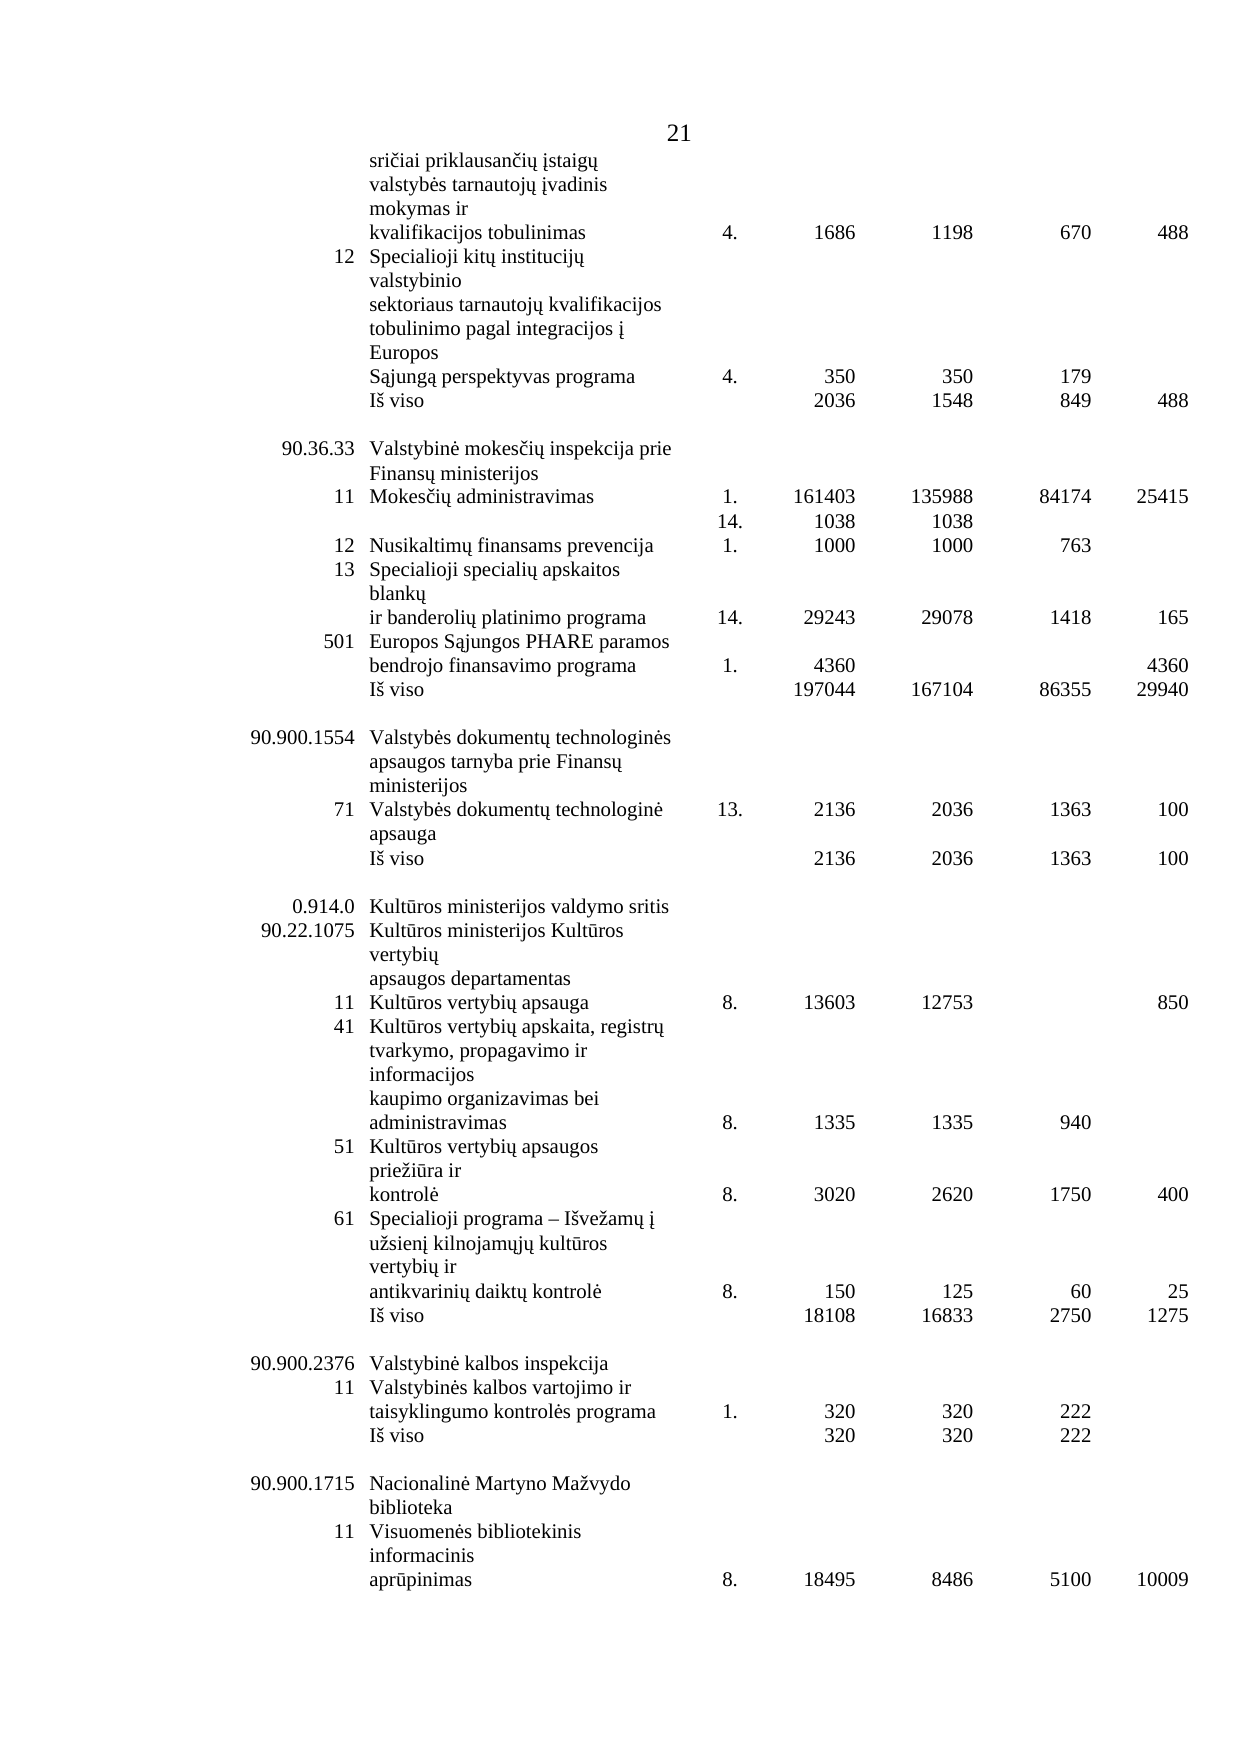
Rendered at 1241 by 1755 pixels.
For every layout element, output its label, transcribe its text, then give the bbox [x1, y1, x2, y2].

table_cell Sąjungą perspektyvas programa [362, 364, 680, 388]
table_cell [1099, 509, 1196, 533]
table_cell Specialioji kitų institucijų valstybinio [362, 244, 680, 292]
table_cell 90.900.2376 [177, 1351, 362, 1375]
table_cell [362, 701, 680, 725]
table_cell [680, 388, 779, 412]
table_cell kaupimo organizavimas bei [362, 1086, 680, 1110]
table_cell [680, 773, 779, 797]
table_cell [863, 725, 980, 749]
table_cell [980, 870, 1098, 893]
table_cell 13603 [779, 990, 863, 1014]
table_cell 179 [980, 364, 1098, 388]
table_cell 1198 [863, 220, 980, 244]
table_cell [177, 1447, 362, 1471]
table_cell [863, 1206, 980, 1230]
table_cell taisyklingumo kontrolės programa [362, 1399, 680, 1423]
table_cell 12 [177, 244, 362, 292]
table_cell [362, 509, 680, 533]
table_cell 350 [863, 364, 980, 388]
table_cell [1099, 1206, 1196, 1230]
table_cell [779, 148, 863, 172]
table_cell [863, 1471, 980, 1519]
table_cell [863, 1014, 980, 1038]
table_cell [177, 412, 362, 436]
table_cell Kultūros ministerijos valdymo sritis [362, 894, 680, 918]
table_cell užsienį kilnojamųjų kultūros vertybių ir [362, 1230, 680, 1278]
table_cell 5100 [980, 1567, 1098, 1591]
table_cell [863, 1447, 980, 1471]
table_cell [863, 918, 980, 966]
table_cell 222 [980, 1423, 1098, 1447]
table_cell 197044 [779, 677, 863, 701]
table_cell 90.36.33 [177, 436, 362, 460]
table_cell [680, 1423, 779, 1447]
table_cell 1363 [980, 845, 1098, 869]
table_cell [1099, 894, 1196, 918]
table_cell [1099, 1447, 1196, 1471]
table_cell [362, 870, 680, 893]
table_cell [980, 1471, 1098, 1519]
table_cell [980, 701, 1098, 725]
table_cell [779, 1519, 863, 1567]
table_cell [177, 220, 362, 244]
table_cell [1099, 725, 1196, 749]
table_cell 350 [779, 364, 863, 388]
table_cell Iš viso [362, 1303, 680, 1327]
table_cell [779, 412, 863, 436]
table_cell [779, 1230, 863, 1278]
table_cell [863, 1134, 980, 1182]
table_cell [863, 773, 980, 797]
table_cell [779, 918, 863, 966]
table_cell [680, 1351, 779, 1375]
table_cell [779, 725, 863, 749]
table_cell [177, 701, 362, 725]
table_cell [680, 1303, 779, 1327]
table_cell [863, 701, 980, 725]
table_cell apsaugos tarnyba prie Finansų [362, 749, 680, 773]
table_cell [680, 1519, 779, 1567]
table_cell 8. [680, 1279, 779, 1303]
table_cell [980, 966, 1098, 990]
table_cell 10009 [1099, 1567, 1196, 1591]
table_cell [779, 701, 863, 725]
table_cell 222 [980, 1399, 1098, 1423]
table_cell Kultūros ministerijos Kultūros vertybių [362, 918, 680, 966]
table_cell [177, 292, 362, 316]
table_cell [680, 1230, 779, 1278]
table_cell [779, 557, 863, 605]
table_cell [1099, 749, 1196, 773]
table_cell 13 [177, 557, 362, 605]
table_cell Kultūros vertybių apskaita, registrų [362, 1014, 680, 1038]
table_cell [1099, 244, 1196, 292]
table_cell 90.900.1554 [177, 725, 362, 749]
table_cell [863, 870, 980, 893]
table_cell [177, 1303, 362, 1327]
table_cell [177, 1110, 362, 1134]
table_cell 4360 [1099, 653, 1196, 677]
table_cell [1099, 460, 1196, 484]
table_cell Finansų ministerijos [362, 460, 680, 484]
table_cell 100 [1099, 845, 1196, 869]
table_cell [680, 629, 779, 653]
table_cell [177, 460, 362, 484]
table_cell [680, 725, 779, 749]
table_cell 11 [177, 1375, 362, 1399]
table_cell 1038 [779, 509, 863, 533]
table_cell 400 [1099, 1182, 1196, 1206]
table_cell [680, 677, 779, 701]
table_cell [980, 1206, 1098, 1230]
table_cell 1548 [863, 388, 980, 412]
table_cell 11 [177, 990, 362, 1014]
table_cell [779, 1086, 863, 1110]
table_cell 1. [680, 1399, 779, 1423]
table_cell [1099, 1038, 1196, 1086]
table_cell Iš viso [362, 845, 680, 869]
table_cell aprūpinimas [362, 1567, 680, 1591]
table_cell 100 [1099, 797, 1196, 845]
table_cell [680, 1206, 779, 1230]
table_cell [362, 1447, 680, 1471]
table_cell 488 [1099, 220, 1196, 244]
table_cell 1418 [980, 605, 1098, 629]
table_cell 320 [779, 1423, 863, 1447]
table_cell [863, 244, 980, 292]
table_cell [980, 316, 1098, 364]
table_cell [177, 1086, 362, 1110]
table_cell [1099, 1134, 1196, 1182]
table_cell [177, 749, 362, 773]
table_cell 8. [680, 990, 779, 1014]
table_cell [779, 1375, 863, 1399]
table_cell tvarkymo, propagavimo ir informacijos [362, 1038, 680, 1086]
table_cell [779, 1327, 863, 1351]
table_cell apsaugos departamentas [362, 966, 680, 990]
table_cell 29243 [779, 605, 863, 629]
table_cell [680, 412, 779, 436]
table_cell [1099, 1110, 1196, 1134]
table_cell [177, 1399, 362, 1423]
table_cell [779, 1014, 863, 1038]
table_cell 2136 [779, 797, 863, 845]
table_cell [980, 894, 1098, 918]
table_cell [1099, 1375, 1196, 1399]
table_cell ir banderolių platinimo programa [362, 605, 680, 629]
table_cell [1099, 1086, 1196, 1110]
table_cell [863, 557, 980, 605]
table_cell [1099, 1230, 1196, 1278]
table_cell [1099, 316, 1196, 364]
table_cell Kultūros vertybių apsaugos priežiūra ir [362, 1134, 680, 1182]
table_cell [680, 316, 779, 364]
table_cell [980, 773, 1098, 797]
table_cell 849 [980, 388, 1098, 412]
table_cell [680, 460, 779, 484]
table_cell [863, 412, 980, 436]
table_cell [177, 1038, 362, 1086]
table_cell [779, 1447, 863, 1471]
table_cell antikvarinių daiktų kontrolė [362, 1279, 680, 1303]
table_cell [980, 1038, 1098, 1086]
table_cell [980, 244, 1098, 292]
table_cell Visuomenės bibliotekinis informacinis [362, 1519, 680, 1567]
table_cell [1099, 533, 1196, 557]
table_cell [863, 1327, 980, 1351]
table_cell 1038 [863, 509, 980, 533]
table_cell tobulinimo pagal integracijos į Europos [362, 316, 680, 364]
table_cell [779, 436, 863, 460]
table_cell 71 [177, 797, 362, 845]
table_cell [980, 148, 1098, 172]
table_cell 3020 [779, 1182, 863, 1206]
table_cell Europos Sąjungos PHARE paramos [362, 629, 680, 653]
table_cell [863, 316, 980, 364]
table_cell [177, 653, 362, 677]
table_cell 320 [863, 1423, 980, 1447]
table_cell ministerijos [362, 773, 680, 797]
table_cell administravimas [362, 1110, 680, 1134]
table_cell [177, 1230, 362, 1278]
table_cell 1363 [980, 797, 1098, 845]
table_cell [863, 148, 980, 172]
table_cell [779, 316, 863, 364]
table_cell Nacionalinė Martyno Mažvydo biblioteka [362, 1471, 680, 1519]
table_cell [177, 148, 362, 172]
table_cell 1. [680, 653, 779, 677]
table_cell [980, 1375, 1098, 1399]
table_cell [779, 244, 863, 292]
table_cell [863, 1038, 980, 1086]
table_cell 2136 [779, 845, 863, 869]
table_cell [779, 1206, 863, 1230]
table_cell [177, 677, 362, 701]
table_cell [980, 412, 1098, 436]
table_cell 11 [177, 1519, 362, 1567]
table_cell 1. [680, 533, 779, 557]
table_cell 161403 [779, 485, 863, 508]
table_cell 763 [980, 533, 1098, 557]
table_cell 60 [980, 1279, 1098, 1303]
table_cell [863, 292, 980, 316]
table_cell [680, 436, 779, 460]
table_cell [1099, 1327, 1196, 1351]
table_cell 25415 [1099, 485, 1196, 508]
table_cell [980, 990, 1098, 1014]
table_cell [1099, 364, 1196, 388]
table_cell [680, 1327, 779, 1351]
table_cell [863, 436, 980, 460]
table_cell [779, 629, 863, 653]
table_cell [779, 292, 863, 316]
table_cell [177, 1327, 362, 1351]
table_cell [1099, 1399, 1196, 1423]
table_cell [980, 653, 1098, 677]
table_cell 2750 [980, 1303, 1098, 1327]
table_cell [680, 701, 779, 725]
table_cell sektoriaus tarnautojų kvalifikacijos [362, 292, 680, 316]
table_cell [177, 845, 362, 869]
table_cell [177, 966, 362, 990]
table_cell 1000 [863, 533, 980, 557]
table_cell 11 [177, 485, 362, 508]
table_cell [779, 1038, 863, 1086]
table_cell 850 [1099, 990, 1196, 1014]
table_cell 150 [779, 1279, 863, 1303]
table_cell [177, 316, 362, 364]
table_cell [680, 894, 779, 918]
table_cell 12753 [863, 990, 980, 1014]
table_cell Valstybės dokumentų technologinė apsauga [362, 797, 680, 845]
table_cell [1099, 292, 1196, 316]
table_cell [863, 1230, 980, 1278]
table_cell 1275 [1099, 1303, 1196, 1327]
table_cell 320 [779, 1399, 863, 1423]
table_cell [980, 1014, 1098, 1038]
table_cell Iš viso [362, 1423, 680, 1447]
table_cell [177, 1423, 362, 1447]
table_cell 14. [680, 509, 779, 533]
table_cell [980, 436, 1098, 460]
table_cell Iš viso [362, 388, 680, 412]
table_cell [863, 460, 980, 484]
table_cell [779, 172, 863, 220]
table_cell 320 [863, 1399, 980, 1423]
table_cell [980, 460, 1098, 484]
table_cell [680, 845, 779, 869]
table_cell [1099, 773, 1196, 797]
table_cell kvalifikacijos tobulinimas [362, 220, 680, 244]
table_cell [779, 966, 863, 990]
table_cell 41 [177, 1014, 362, 1038]
table_cell [863, 966, 980, 990]
table_cell [1099, 436, 1196, 460]
table_cell [177, 773, 362, 797]
table_cell 1000 [779, 533, 863, 557]
table_cell [980, 725, 1098, 749]
table_cell [980, 1519, 1098, 1567]
table_cell [177, 1279, 362, 1303]
table_cell [362, 1327, 680, 1351]
table_cell [177, 1567, 362, 1591]
table_cell [863, 629, 980, 653]
table_cell [680, 1086, 779, 1110]
table_cell [680, 870, 779, 893]
table_cell 1. [680, 485, 779, 508]
table_cell [177, 172, 362, 220]
table_cell [980, 172, 1098, 220]
table_cell [779, 1134, 863, 1182]
table_cell 25 [1099, 1279, 1196, 1303]
table_cell [177, 1182, 362, 1206]
table_cell 488 [1099, 388, 1196, 412]
table_cell [980, 918, 1098, 966]
table_cell [1099, 412, 1196, 436]
table_cell [779, 1351, 863, 1375]
table_cell 501 [177, 629, 362, 653]
table_cell Valstybinė mokesčių inspekcija prie [362, 436, 680, 460]
table_cell [863, 172, 980, 220]
table_cell [980, 629, 1098, 653]
table_cell [779, 773, 863, 797]
table_cell [177, 364, 362, 388]
table_cell [779, 870, 863, 893]
table_cell 29078 [863, 605, 980, 629]
table_cell [1099, 966, 1196, 990]
table_cell Specialioji programa – Išvežamų į [362, 1206, 680, 1230]
table_cell Specialioji specialių apskaitos blankų [362, 557, 680, 605]
table_cell [177, 870, 362, 893]
table_cell 1335 [863, 1110, 980, 1134]
table_cell 165 [1099, 605, 1196, 629]
table_cell [1099, 870, 1196, 893]
table_cell 0.914.0 [177, 894, 362, 918]
table_cell sričiai priklausančių įstaigų [362, 148, 680, 172]
table_cell 12 [177, 533, 362, 557]
table_cell kontrolė [362, 1182, 680, 1206]
table_cell 2036 [863, 797, 980, 845]
table_cell 1686 [779, 220, 863, 244]
table_cell 8. [680, 1182, 779, 1206]
table_cell [1099, 1519, 1196, 1567]
table_cell 1335 [779, 1110, 863, 1134]
table_cell [680, 1014, 779, 1038]
table_cell [1099, 1351, 1196, 1375]
table_cell 8. [680, 1110, 779, 1134]
table_cell [680, 918, 779, 966]
table_cell 16833 [863, 1303, 980, 1327]
table_cell 18495 [779, 1567, 863, 1591]
table_cell Nusikaltimų finansams prevencija [362, 533, 680, 557]
table_cell 84174 [980, 485, 1098, 508]
table_cell 940 [980, 1110, 1098, 1134]
table_cell 8. [680, 1567, 779, 1591]
table_cell [680, 557, 779, 605]
table_cell [1099, 148, 1196, 172]
table_cell [177, 388, 362, 412]
table_cell [980, 292, 1098, 316]
table_cell [1099, 172, 1196, 220]
table_cell Kultūros vertybių apsauga [362, 990, 680, 1014]
table_cell Valstybės dokumentų technologinės [362, 725, 680, 749]
table_cell [680, 749, 779, 773]
table_cell Valstybinės kalbos vartojimo ir [362, 1375, 680, 1399]
table_cell Mokesčių administravimas [362, 485, 680, 508]
table_cell [863, 749, 980, 773]
table_cell [1099, 1471, 1196, 1519]
table_cell [980, 557, 1098, 605]
table_cell 13. [680, 797, 779, 845]
table_cell [779, 1471, 863, 1519]
table_cell [1099, 629, 1196, 653]
table_cell [980, 1327, 1098, 1351]
table_cell [680, 148, 779, 172]
table_cell [980, 1447, 1098, 1471]
table_cell 2036 [863, 845, 980, 869]
table_cell [680, 966, 779, 990]
table_cell [680, 1134, 779, 1182]
table_cell [863, 894, 980, 918]
table_cell 51 [177, 1134, 362, 1182]
table_cell [779, 460, 863, 484]
table_cell 61 [177, 1206, 362, 1230]
table_cell 125 [863, 1279, 980, 1303]
table_cell Valstybinė kalbos inspekcija [362, 1351, 680, 1375]
table_cell 18108 [779, 1303, 863, 1327]
table_cell [980, 1351, 1098, 1375]
table_cell [779, 894, 863, 918]
table_cell 2036 [779, 388, 863, 412]
table_cell [1099, 918, 1196, 966]
table_cell 1750 [980, 1182, 1098, 1206]
table_cell 29940 [1099, 677, 1196, 701]
table_cell [1099, 1423, 1196, 1447]
table_cell valstybės tarnautojų įvadinis mokymas ir [362, 172, 680, 220]
table_cell 167104 [863, 677, 980, 701]
table_cell [680, 1038, 779, 1086]
table_cell [863, 1351, 980, 1375]
table_cell [177, 509, 362, 533]
table_cell [177, 605, 362, 629]
table_cell [680, 1471, 779, 1519]
table_cell [863, 1519, 980, 1567]
table_cell [680, 1447, 779, 1471]
table_cell 135988 [863, 485, 980, 508]
table_cell 90.900.1715 [177, 1471, 362, 1519]
table_cell [680, 244, 779, 292]
table_cell 14. [680, 605, 779, 629]
table_cell 8486 [863, 1567, 980, 1591]
table_cell [362, 412, 680, 436]
table_cell [863, 1086, 980, 1110]
table_cell Iš viso [362, 677, 680, 701]
table_cell [980, 1230, 1098, 1278]
table_cell [1099, 557, 1196, 605]
table_cell [980, 1086, 1098, 1110]
table_cell 90.22.1075 [177, 918, 362, 966]
table_cell 2620 [863, 1182, 980, 1206]
table_cell [1099, 701, 1196, 725]
table_cell [680, 172, 779, 220]
table_cell 670 [980, 220, 1098, 244]
table_cell [779, 749, 863, 773]
table_cell [980, 749, 1098, 773]
table_cell 86355 [980, 677, 1098, 701]
table_cell [863, 653, 980, 677]
table_cell [980, 1134, 1098, 1182]
table_cell [863, 1375, 980, 1399]
table_cell [680, 292, 779, 316]
table_cell bendrojo finansavimo programa [362, 653, 680, 677]
table_cell 4. [680, 220, 779, 244]
table_cell 4360 [779, 653, 863, 677]
table_cell [680, 1375, 779, 1399]
table_cell 4. [680, 364, 779, 388]
table_cell [1099, 1014, 1196, 1038]
table_cell [980, 509, 1098, 533]
